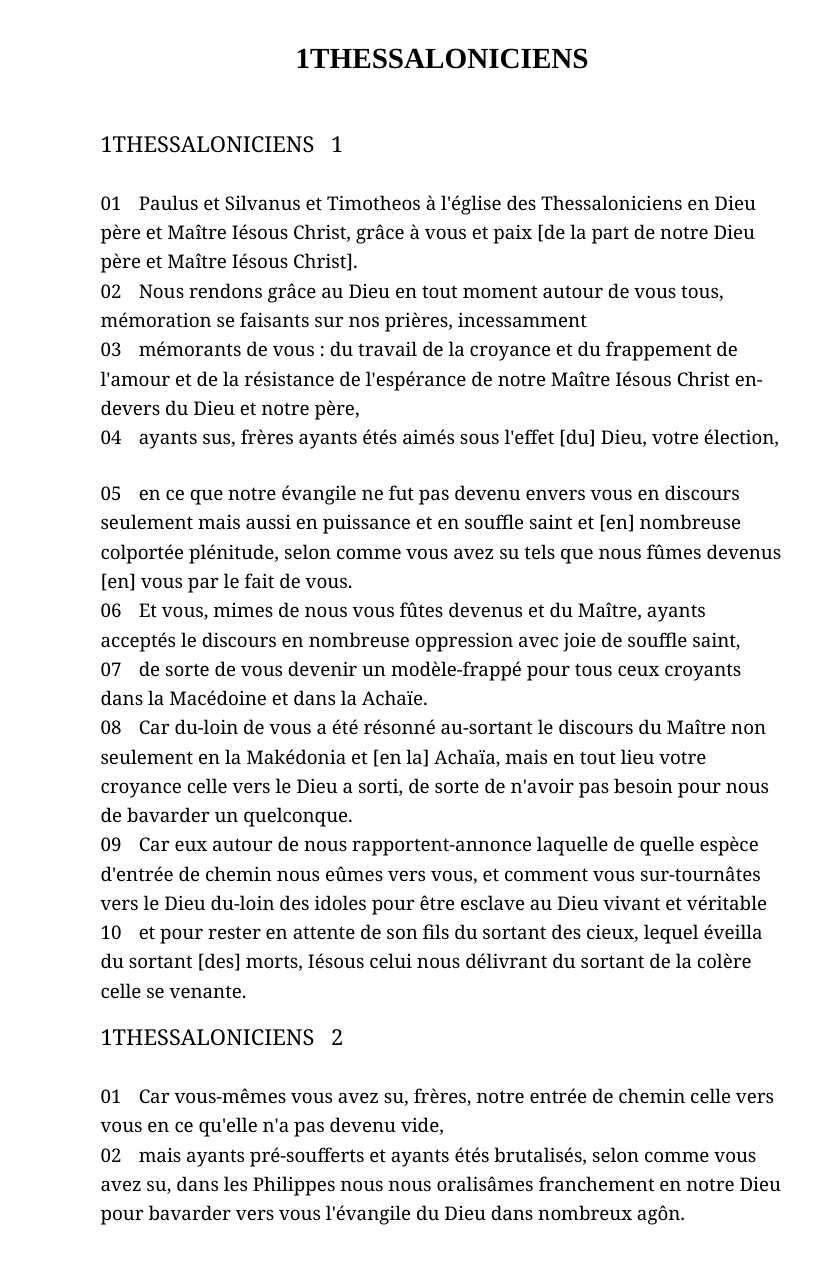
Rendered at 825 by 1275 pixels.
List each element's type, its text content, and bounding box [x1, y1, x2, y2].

text 01 Car vous-mêmes vous avez su, frères, notre entrée de chemin celle vers vous en ce qu'elle n'a pas devenu vide, 02 mais ayants pré-soufferts et ayants étés brutalisés, selon comme vous avez su, dans les Philippes nous nous oralisâmes franchement en notre Dieu pour bavarder vers vous l'évangile du Dieu dans nombreux agôn. [100, 1056, 784, 1226]
subtitle 1THESSALONICIENS [100, 41, 784, 75]
text 1THESSALONICIENS 2 [100, 1022, 784, 1052]
text 01 Paulus et Silvanus et Timotheos à l'église des Thessaloniciens en Dieu père et Maître Iésous Christ, grâce à vous et paix [de la part de notre Dieu père et Maître Iésous Christ]. 02 Nous rendons grâce au Dieu en tout moment autour de vous tous, mémoration se faisants sur nos prières, incessamment 03 mémorants de vous : du travail de la croyance et du frappement de l'amour et de la résistance de l'espérance de notre Maître Iésous Christ en-devers du Dieu et notre père, 04 ayants sus, frères ayants étés aimés sous l'effet [du] Dieu, votre élection, 05 en ce que notre évangile ne fut pas devenu envers vous en discours seulement mais aussi en puissance et en souffle saint et [en] nombreuse colportée plénitude, selon comme vous avez su tels que nous fûmes devenus [en] vous par le fait de vous. 06 Et vous, mimes de nous vous fûtes devenus et du Maître, ayants acceptés le discours en nombreuse oppression avec joie de souffle saint, 07 de sorte de vous devenir un modèle-frappé pour tous ceux croyants dans la Macédoine et dans la Achaïe. 08 Car du-loin de vous a été résonné au-sortant le discours du Maître non seulement en la Makédonia et [en la] Achaïa, mais en tout lieu votre croyance celle vers le Dieu a sorti, de sorte de n'avoir pas besoin pour nous de bavarder un quelconque. 09 Car eux autour de nous rapportent-annonce laquelle de quelle espèce d'entrée de chemin nous eûmes vers vous, et comment vous sur-tournâtes vers le Dieu du-loin des idoles pour être esclave au Dieu vivant et véritable 10 et pour rester en attente de son fils du sortant des cieux, lequel éveilla du sortant [des] morts, Iésous celui nous délivrant du sortant de la colère celle se venante. [100, 163, 784, 1004]
text 1THESSALONICIENS 1 [100, 129, 784, 159]
